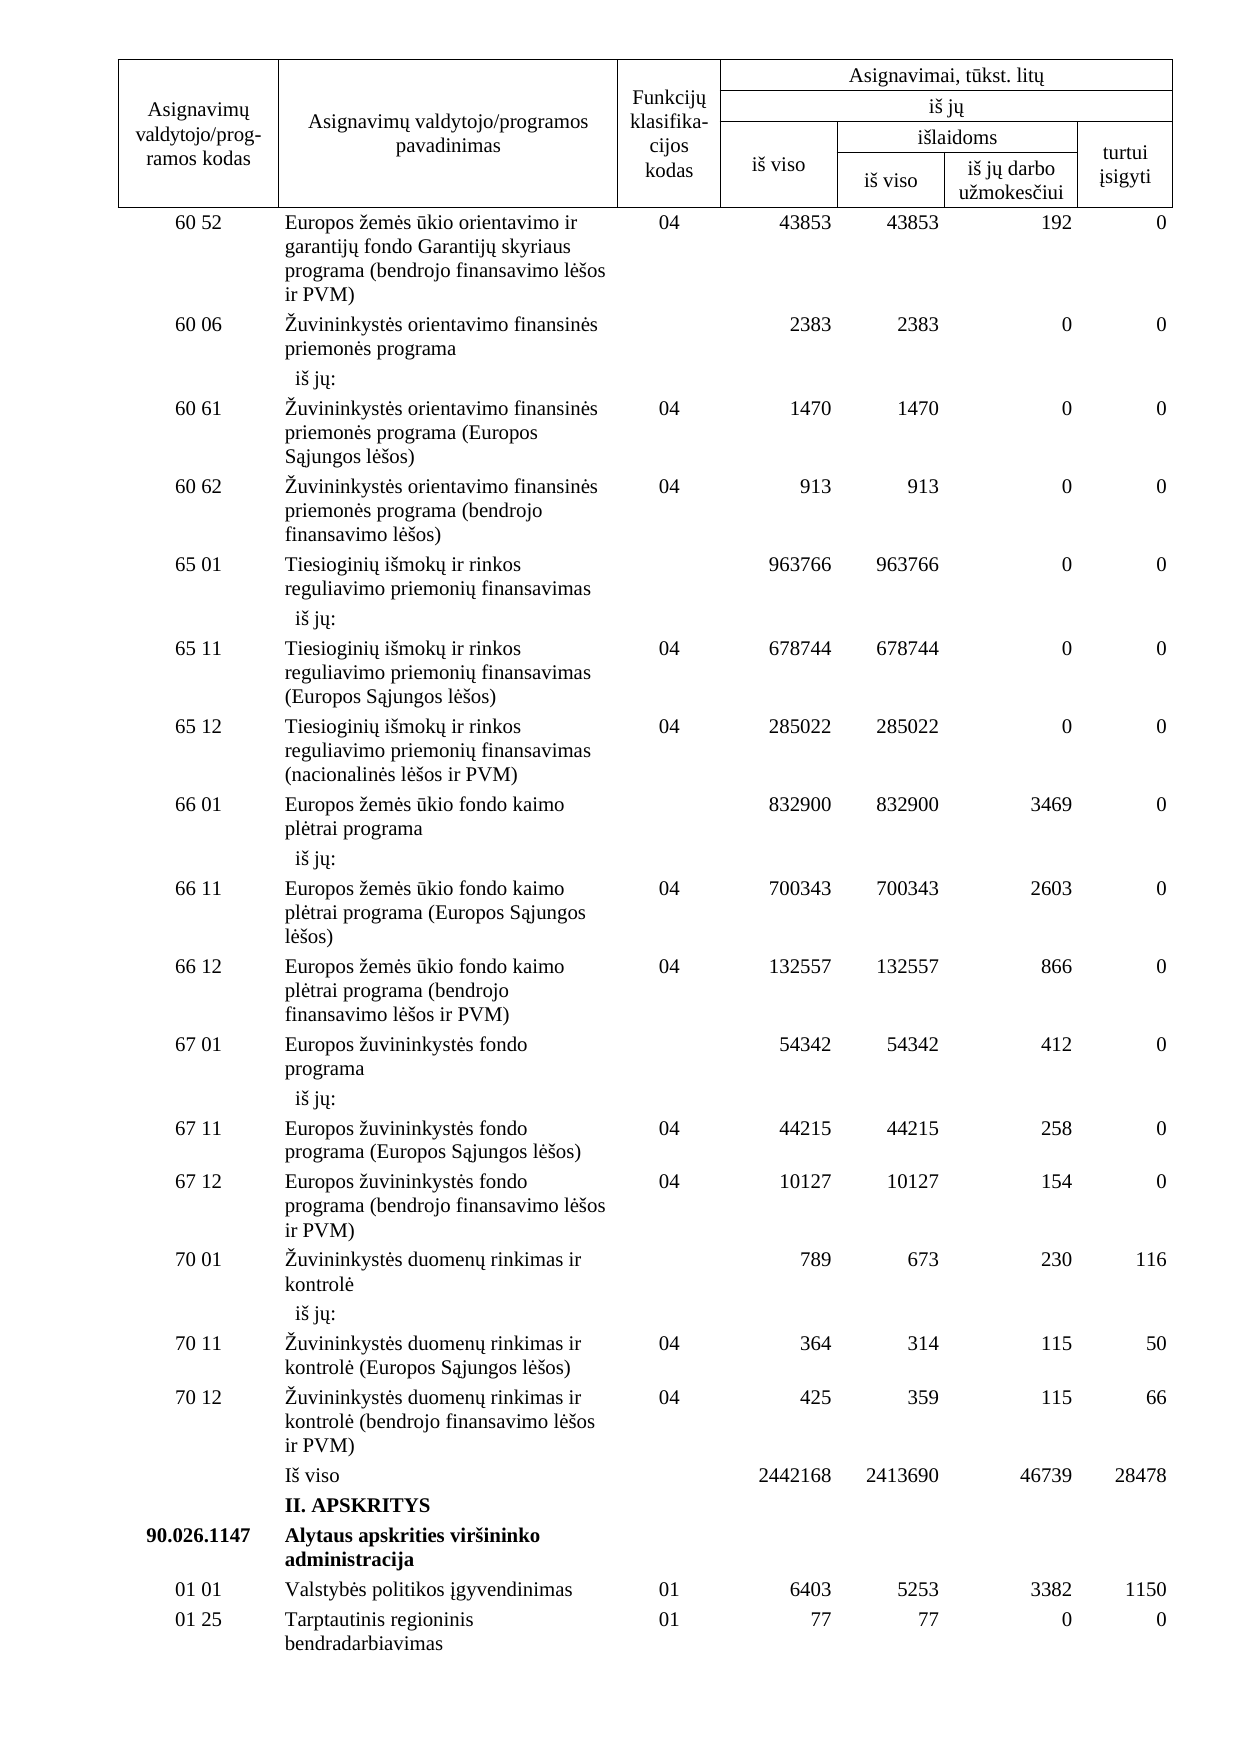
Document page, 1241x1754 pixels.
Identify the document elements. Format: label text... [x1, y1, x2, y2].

table_cell iš viso [721, 122, 837, 207]
table_cell [618, 363, 720, 393]
table_cell Tarptautinis regioninis bendradarbiavimas [279, 1604, 618, 1658]
table_cell [945, 843, 1078, 873]
table_cell 789 [720, 1245, 837, 1298]
table_cell [945, 1299, 1078, 1328]
table_cell 154 [945, 1166, 1078, 1244]
table_cell [1078, 1520, 1172, 1574]
table_cell [945, 1490, 1078, 1520]
table_cell [945, 363, 1078, 393]
table_cell [1078, 363, 1172, 393]
table_cell 0 [1078, 951, 1172, 1029]
table_cell 60 62 [118, 471, 278, 549]
table_cell [837, 1490, 944, 1520]
table_cell 0 [1078, 208, 1172, 309]
table_cell [618, 789, 720, 843]
table_cell [720, 363, 837, 393]
table_cell 2383 [720, 309, 837, 363]
table_cell 3469 [945, 789, 1078, 843]
table_cell 230 [945, 1245, 1078, 1298]
table_cell 0 [945, 549, 1078, 603]
table_cell 44215 [720, 1113, 837, 1166]
table_cell [618, 309, 720, 363]
table_cell 673 [837, 1245, 944, 1298]
table_cell 0 [1078, 393, 1172, 471]
table_cell 90.026.1147 [118, 1520, 278, 1574]
table_cell 0 [1078, 1166, 1172, 1244]
table_cell 44215 [837, 1113, 944, 1166]
table_cell 04 [618, 711, 720, 789]
table_header Asignavimų valdytojo/programos pavadinimas [279, 60, 617, 207]
table_cell Europos žemės ūkio fondo kaimo plėtrai programa (Europos Sąjungos lėšos) [279, 873, 618, 951]
table_cell Žuvininkystės orientavimo finansinės priemonės programa (Europos Sąjungos lėšos) [279, 393, 618, 471]
table_cell [945, 603, 1078, 633]
table_cell 132557 [720, 951, 837, 1029]
table_cell 04 [618, 1382, 720, 1460]
table_cell 66 12 [118, 951, 278, 1029]
table_cell 70 11 [118, 1328, 278, 1382]
table_cell [945, 1083, 1078, 1112]
table_cell Tiesioginių išmokų ir rinkos reguliavimo priemonių finansavimas (nacionalinės lėšos ir PVM) [279, 711, 618, 789]
table_cell 10127 [837, 1166, 944, 1244]
table_cell [118, 363, 278, 393]
table_cell išlaidoms [838, 122, 1077, 152]
table_cell [1078, 843, 1172, 873]
table_cell [618, 1460, 720, 1490]
table_cell 0 [945, 471, 1078, 549]
table_cell 0 [945, 711, 1078, 789]
table_cell 0 [945, 393, 1078, 471]
table_header Funkcijų klasifika-cijos kodas [618, 60, 720, 207]
table_cell [720, 843, 837, 873]
table_cell 700343 [837, 873, 944, 951]
table_cell 70 12 [118, 1382, 278, 1460]
table_cell 60 06 [118, 309, 278, 363]
table_cell 866 [945, 951, 1078, 1029]
table_cell Europos žuvininkystės fondo programa (bendrojo finansavimo lėšos ir PVM) [279, 1166, 618, 1244]
table_cell 192 [945, 208, 1078, 309]
table_cell 43853 [837, 208, 944, 309]
table_cell turtui įsigyti [1078, 122, 1172, 207]
table_cell [837, 363, 944, 393]
table_cell 04 [618, 1113, 720, 1166]
table_cell [720, 603, 837, 633]
table_cell iš jų: [279, 1299, 618, 1328]
table_cell 77 [837, 1604, 944, 1658]
table_cell 115 [945, 1382, 1078, 1460]
table_cell 66 01 [118, 789, 278, 843]
table_cell [618, 1520, 720, 1574]
table_cell 913 [720, 471, 837, 549]
table_cell iš jų: [279, 843, 618, 873]
table_cell [618, 603, 720, 633]
table_cell 60 52 [118, 208, 278, 309]
table_cell 01 [618, 1604, 720, 1658]
table_cell 314 [837, 1328, 944, 1382]
table_cell 116 [1078, 1245, 1172, 1298]
table_cell 0 [1078, 1113, 1172, 1166]
table_cell 43853 [720, 208, 837, 309]
table_cell [618, 1490, 720, 1520]
table_cell 66 [1078, 1382, 1172, 1460]
table_cell 700343 [720, 873, 837, 951]
table_cell [1078, 1299, 1172, 1328]
table_cell Valstybės politikos įgyvendinimas [279, 1574, 618, 1604]
table_cell [118, 1490, 278, 1520]
table_cell [1078, 603, 1172, 633]
table_cell 678744 [837, 633, 944, 711]
table_cell 01 [618, 1574, 720, 1604]
table_cell iš jų: [279, 363, 618, 393]
table_cell [118, 1460, 278, 1490]
table_header Asignavimai, tūkst. litų [721, 60, 1172, 90]
table_cell 0 [1078, 1604, 1172, 1658]
table_cell [837, 1083, 944, 1112]
table_cell 285022 [837, 711, 944, 789]
table_cell Europos žemės ūkio fondo kaimo plėtrai programa [279, 789, 618, 843]
table_cell 65 01 [118, 549, 278, 603]
table_cell 364 [720, 1328, 837, 1382]
table_cell 65 11 [118, 633, 278, 711]
table_cell 0 [1078, 549, 1172, 603]
table_cell 3382 [945, 1574, 1078, 1604]
table_cell 0 [945, 633, 1078, 711]
table_cell 832900 [720, 789, 837, 843]
table_cell 77 [720, 1604, 837, 1658]
table_cell [837, 603, 944, 633]
table_cell [118, 603, 278, 633]
table_cell [945, 1520, 1078, 1574]
table_cell [720, 1490, 837, 1520]
table_cell 04 [618, 951, 720, 1029]
table_cell 412 [945, 1029, 1078, 1083]
table_cell [1078, 1490, 1172, 1520]
table_cell [118, 843, 278, 873]
table_cell iš viso [838, 153, 944, 207]
table_cell [618, 549, 720, 603]
table_cell 04 [618, 393, 720, 471]
table_cell Tiesioginių išmokų ir rinkos reguliavimo priemonių finansavimas [279, 549, 618, 603]
table_cell Europos žuvininkystės fondo programa [279, 1029, 618, 1083]
table_cell 04 [618, 208, 720, 309]
table_cell Iš viso [279, 1460, 618, 1490]
table_cell 67 01 [118, 1029, 278, 1083]
table_cell Žuvininkystės duomenų rinkimas ir kontrolė [279, 1245, 618, 1298]
table_cell Žuvininkystės duomenų rinkimas ir kontrolė (bendrojo finansavimo lėšos ir PVM) [279, 1382, 618, 1460]
table_cell 0 [1078, 633, 1172, 711]
table_cell 1470 [837, 393, 944, 471]
table_cell [118, 1083, 278, 1112]
table_cell [837, 843, 944, 873]
table_cell 04 [618, 1328, 720, 1382]
table_cell [720, 1299, 837, 1328]
table_cell 285022 [720, 711, 837, 789]
table_cell 0 [1078, 1029, 1172, 1083]
table_cell 0 [1078, 789, 1172, 843]
table_cell 2442168 [720, 1460, 837, 1490]
table_cell 01 01 [118, 1574, 278, 1604]
table_cell 2383 [837, 309, 944, 363]
table_cell 132557 [837, 951, 944, 1029]
table_cell 67 12 [118, 1166, 278, 1244]
table_cell Žuvininkystės duomenų rinkimas ir kontrolė (Europos Sąjungos lėšos) [279, 1328, 618, 1382]
table_cell 258 [945, 1113, 1078, 1166]
table_cell 359 [837, 1382, 944, 1460]
table_cell Europos žemės ūkio fondo kaimo plėtrai programa (bendrojo finansavimo lėšos ir PVM) [279, 951, 618, 1029]
table_cell [618, 1083, 720, 1112]
table_cell Tiesioginių išmokų ir rinkos reguliavimo priemonių finansavimas (Europos Sąjungos lėšos) [279, 633, 618, 711]
table_cell 5253 [837, 1574, 944, 1604]
table_cell [618, 1299, 720, 1328]
table_cell 0 [1078, 711, 1172, 789]
table_cell iš jų [721, 91, 1172, 121]
table_cell Europos žemės ūkio orientavimo ir garantijų fondo Garantijų skyriaus programa (bendrojo finansavimo lėšos ir PVM) [279, 208, 618, 309]
table_cell 10127 [720, 1166, 837, 1244]
table_header Asignavimų valdytojo/prog-ramos kodas [119, 60, 278, 207]
table_cell 01 25 [118, 1604, 278, 1658]
table_cell 6403 [720, 1574, 837, 1604]
table_cell Europos žuvininkystės fondo programa (Europos Sąjungos lėšos) [279, 1113, 618, 1166]
table_cell 04 [618, 1166, 720, 1244]
table_cell 28478 [1078, 1460, 1172, 1490]
table_cell 04 [618, 471, 720, 549]
table_cell Žuvininkystės orientavimo finansinės priemonės programa [279, 309, 618, 363]
table_cell [837, 1520, 944, 1574]
table_cell 963766 [720, 549, 837, 603]
table_cell 1150 [1078, 1574, 1172, 1604]
table_cell [618, 843, 720, 873]
table_cell [618, 1029, 720, 1083]
table_cell 2413690 [837, 1460, 944, 1490]
table_cell 0 [945, 1604, 1078, 1658]
table_cell 60 61 [118, 393, 278, 471]
table_cell 963766 [837, 549, 944, 603]
table_cell iš jų: [279, 1083, 618, 1112]
table_cell 70 01 [118, 1245, 278, 1298]
table_cell 115 [945, 1328, 1078, 1382]
table_cell 678744 [720, 633, 837, 711]
table_cell 0 [1078, 873, 1172, 951]
table_cell 54342 [720, 1029, 837, 1083]
table_cell [1078, 1083, 1172, 1112]
table_cell [720, 1083, 837, 1112]
table_cell 0 [945, 309, 1078, 363]
table_cell 832900 [837, 789, 944, 843]
table_cell 65 12 [118, 711, 278, 789]
table_cell 04 [618, 873, 720, 951]
table_cell 913 [837, 471, 944, 549]
table_cell [618, 1245, 720, 1298]
table_cell 50 [1078, 1328, 1172, 1382]
table_cell 46739 [945, 1460, 1078, 1490]
table_cell 1470 [720, 393, 837, 471]
table_cell [837, 1299, 944, 1328]
table_cell 67 11 [118, 1113, 278, 1166]
table_cell 66 11 [118, 873, 278, 951]
table_cell II. APSKRITYS [279, 1490, 618, 1520]
table_cell 0 [1078, 471, 1172, 549]
table_cell iš jų darbo užmokesčiui [945, 153, 1077, 207]
table_cell 54342 [837, 1029, 944, 1083]
table_cell 0 [1078, 309, 1172, 363]
table_cell 2603 [945, 873, 1078, 951]
table_cell 425 [720, 1382, 837, 1460]
table_cell 04 [618, 633, 720, 711]
table_cell iš jų: [279, 603, 618, 633]
table_cell [720, 1520, 837, 1574]
table_cell [118, 1299, 278, 1328]
table_cell Žuvininkystės orientavimo finansinės priemonės programa (bendrojo finansavimo lėšos) [279, 471, 618, 549]
table_cell Alytaus apskrities viršininko administracija [279, 1520, 618, 1574]
